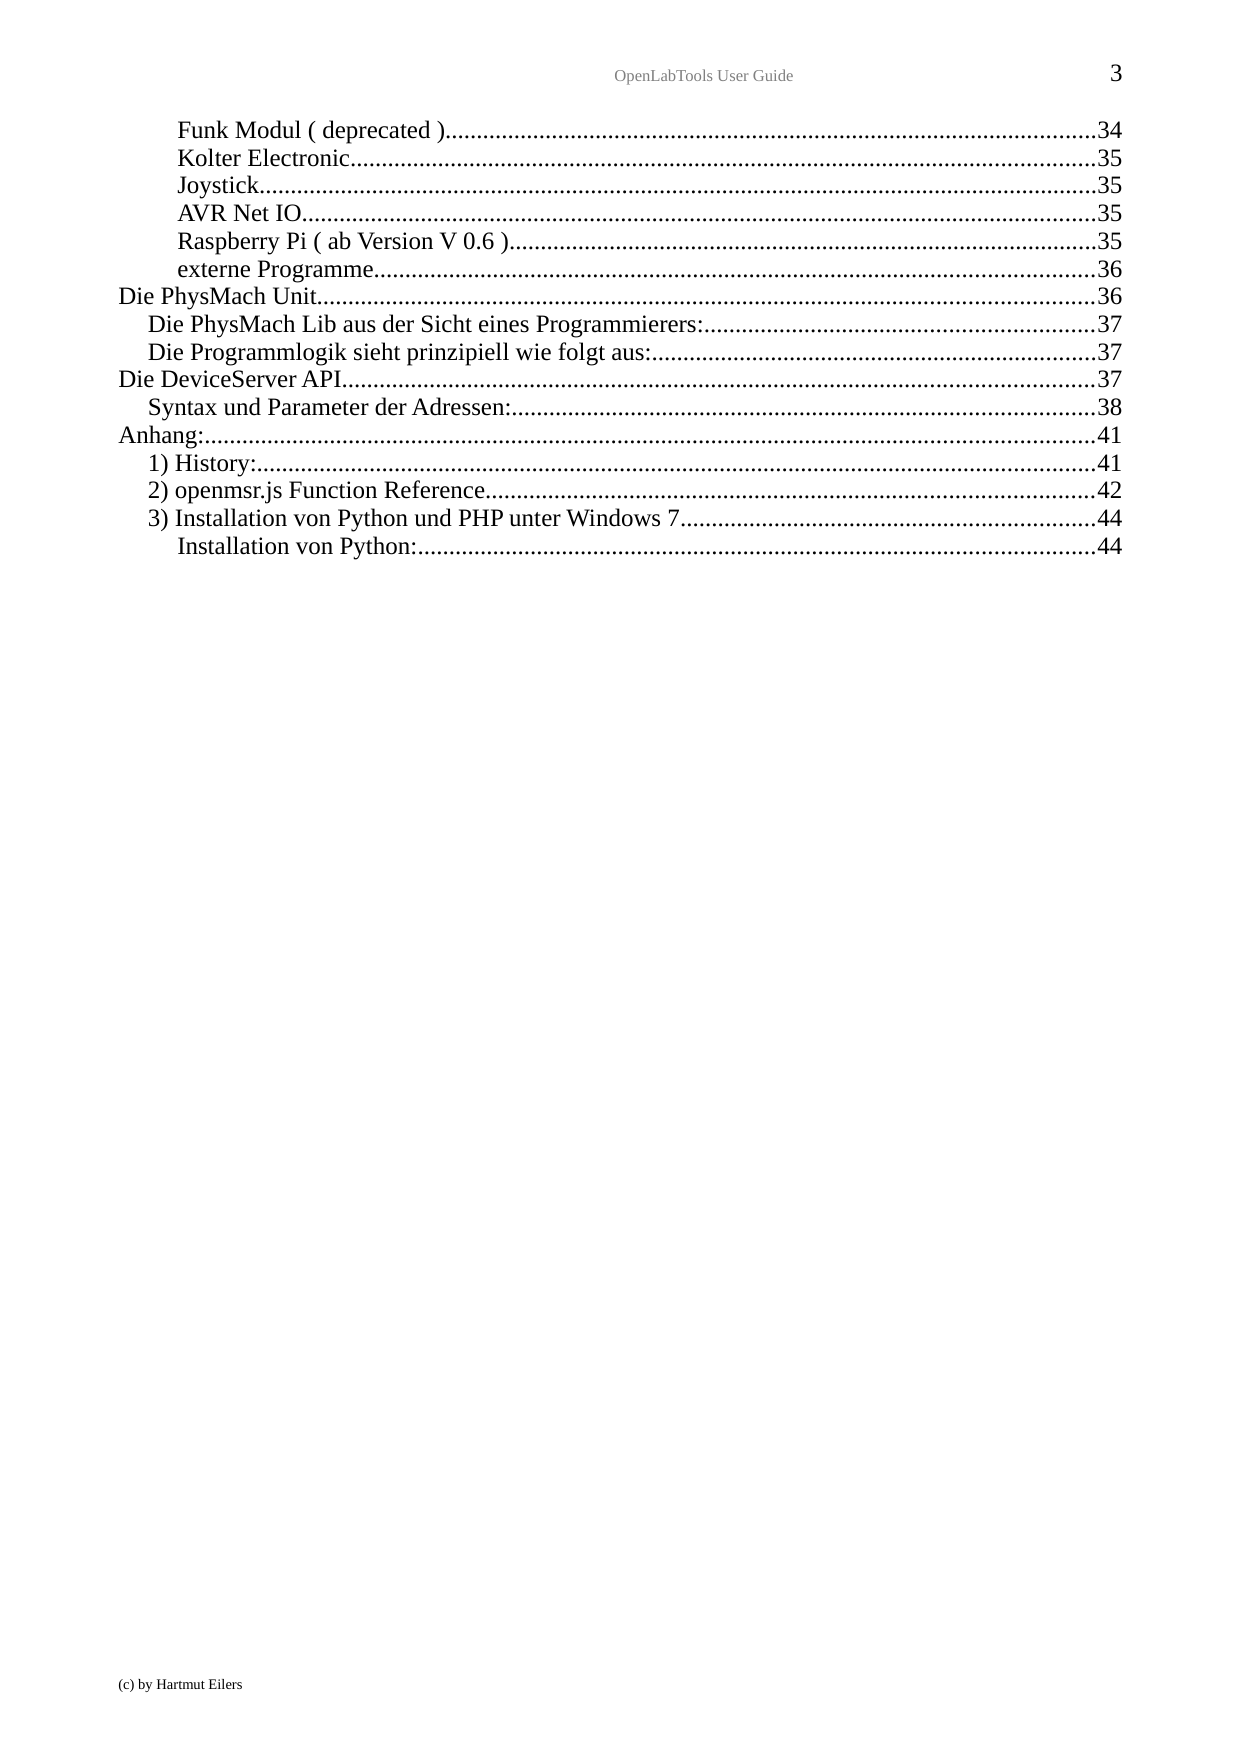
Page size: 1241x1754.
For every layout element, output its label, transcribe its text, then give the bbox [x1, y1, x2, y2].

text Die PhysMach Lib aus der Sicht eines Programmierers: 37 [148, 310, 1122, 338]
text Kolter Electronic 35 [177, 144, 1122, 172]
text 2) openmsr.js Function Reference 42 [148, 476, 1122, 504]
text Raspberry Pi ( ab Version V 0.6 ) 35 [177, 227, 1122, 255]
text Installation von Python: 44 [177, 532, 1122, 559]
text Joystick 35 [177, 172, 1122, 199]
text Syntax und Parameter der Adressen: 38 [148, 393, 1122, 421]
text AVR Net IO 35 [177, 199, 1122, 227]
text 3) Installation von Python und PHP unter Windows 7 44 [148, 504, 1122, 532]
text Die Programmlogik sieht prinzipiell wie folgt aus: 37 [148, 338, 1122, 366]
text Anhang: 41 [118, 421, 1122, 449]
text externe Programme 36 [177, 255, 1122, 282]
text Funk Modul ( deprecated ) 34 [177, 116, 1122, 144]
text Die DeviceServer API 37 [118, 366, 1122, 393]
text Die PhysMach Unit 36 [118, 282, 1122, 310]
text 1) History: 41 [148, 449, 1122, 476]
